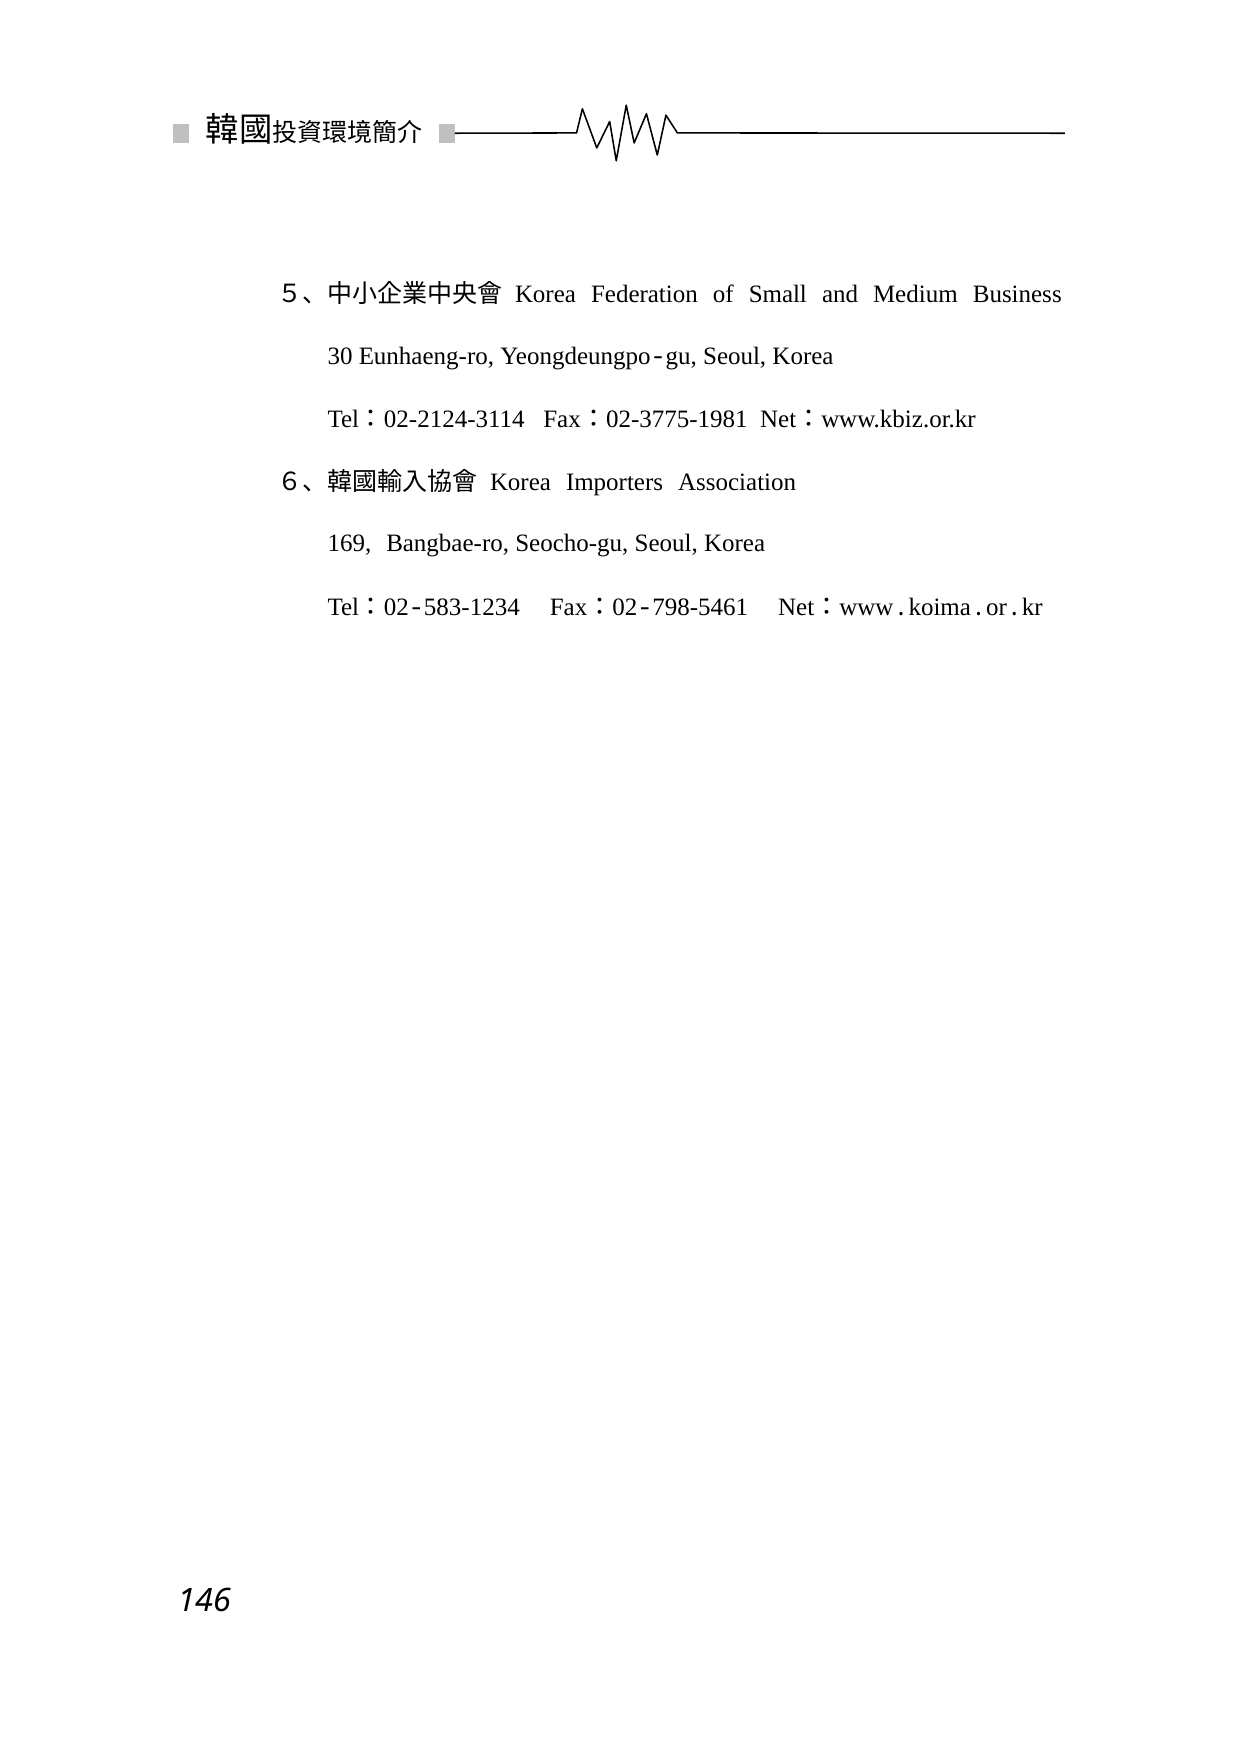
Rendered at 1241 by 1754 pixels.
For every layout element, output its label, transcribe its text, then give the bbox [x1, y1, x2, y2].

text ６、韓國輸入協會 Korea Importers Association [277, 438, 1063, 500]
text 169, Bangbae-ro, Seocho-gu, Seoul, Korea [327, 500, 1063, 563]
text ５、中小企業中央會 Korea Federation of Small and Medium Business [277, 250, 1063, 313]
text Tel：02-2124-3114 Fax：02-3775-1981 Net：www.kbiz.or.kr [327, 375, 1063, 438]
text Tel：02-583-1234 Fax：02-798-5461 Net：www.koima.or.kr [327, 563, 1063, 625]
text 30 Eunhaeng-ro, Yeongdeungpo-gu, Seoul, Korea [327, 313, 1063, 375]
